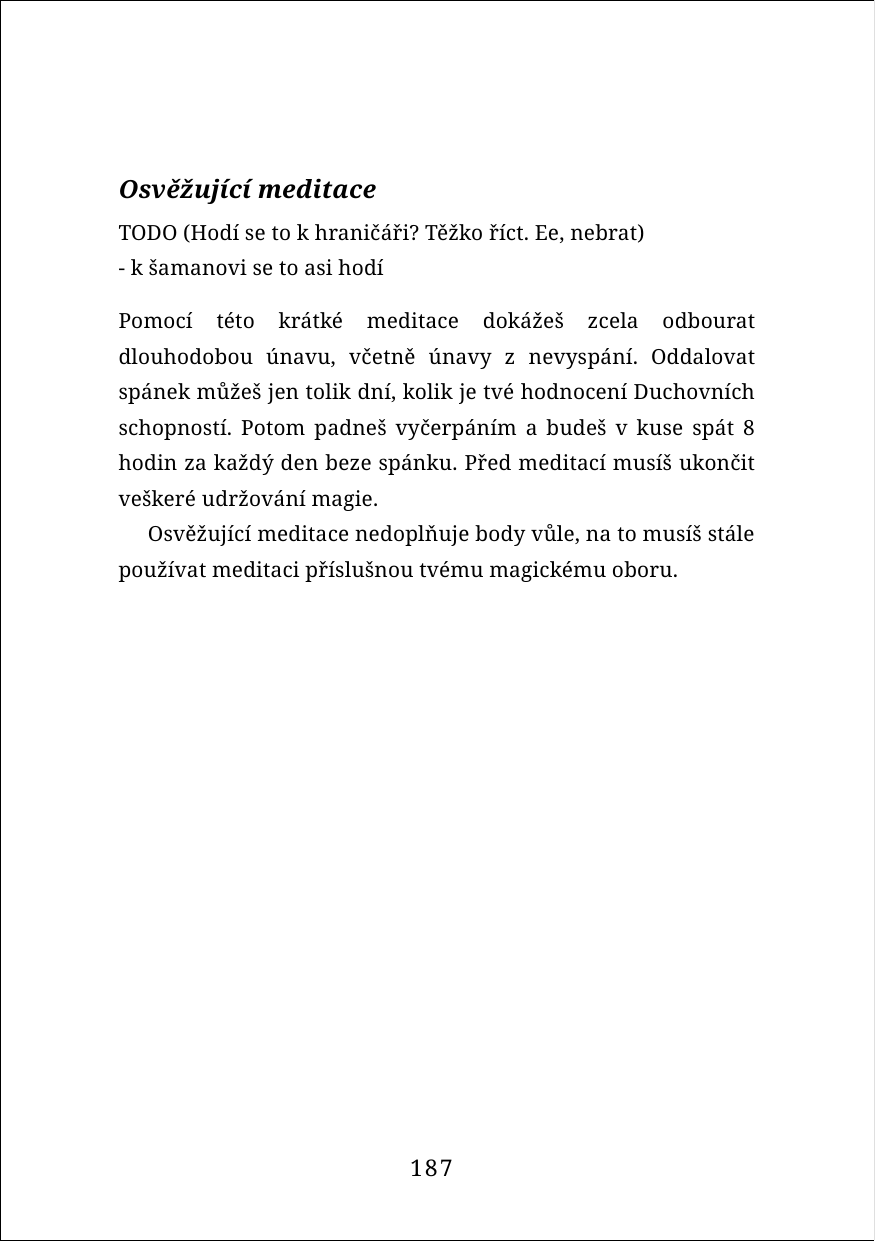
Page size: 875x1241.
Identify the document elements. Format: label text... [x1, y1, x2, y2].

text Pomocí této krátké meditace dokážeš zcela odbourat dlouhodobou únavu, včetně únavy z nevyspání. Oddalovat spánek můžeš jen tolik dní, kolik je tvé hodnocení Duchovních schopností. Potom padneš vyčerpáním a budeš v kuse spát 8 hodin za každý den beze spánku. Před meditací musíš ukončit veškeré udržování magie. Osvěžující meditace nedoplňuje body vůle, na to musíš stále používat meditaci příslušnou tvému magickému oboru. [118, 306, 756, 583]
text TODO (Hodí se to k hraničáři? Těžko říct. Ee, nebrat) - k šamanovi se to asi hodí [118, 218, 756, 282]
subtitle Osvěžující meditace [118, 172, 756, 206]
